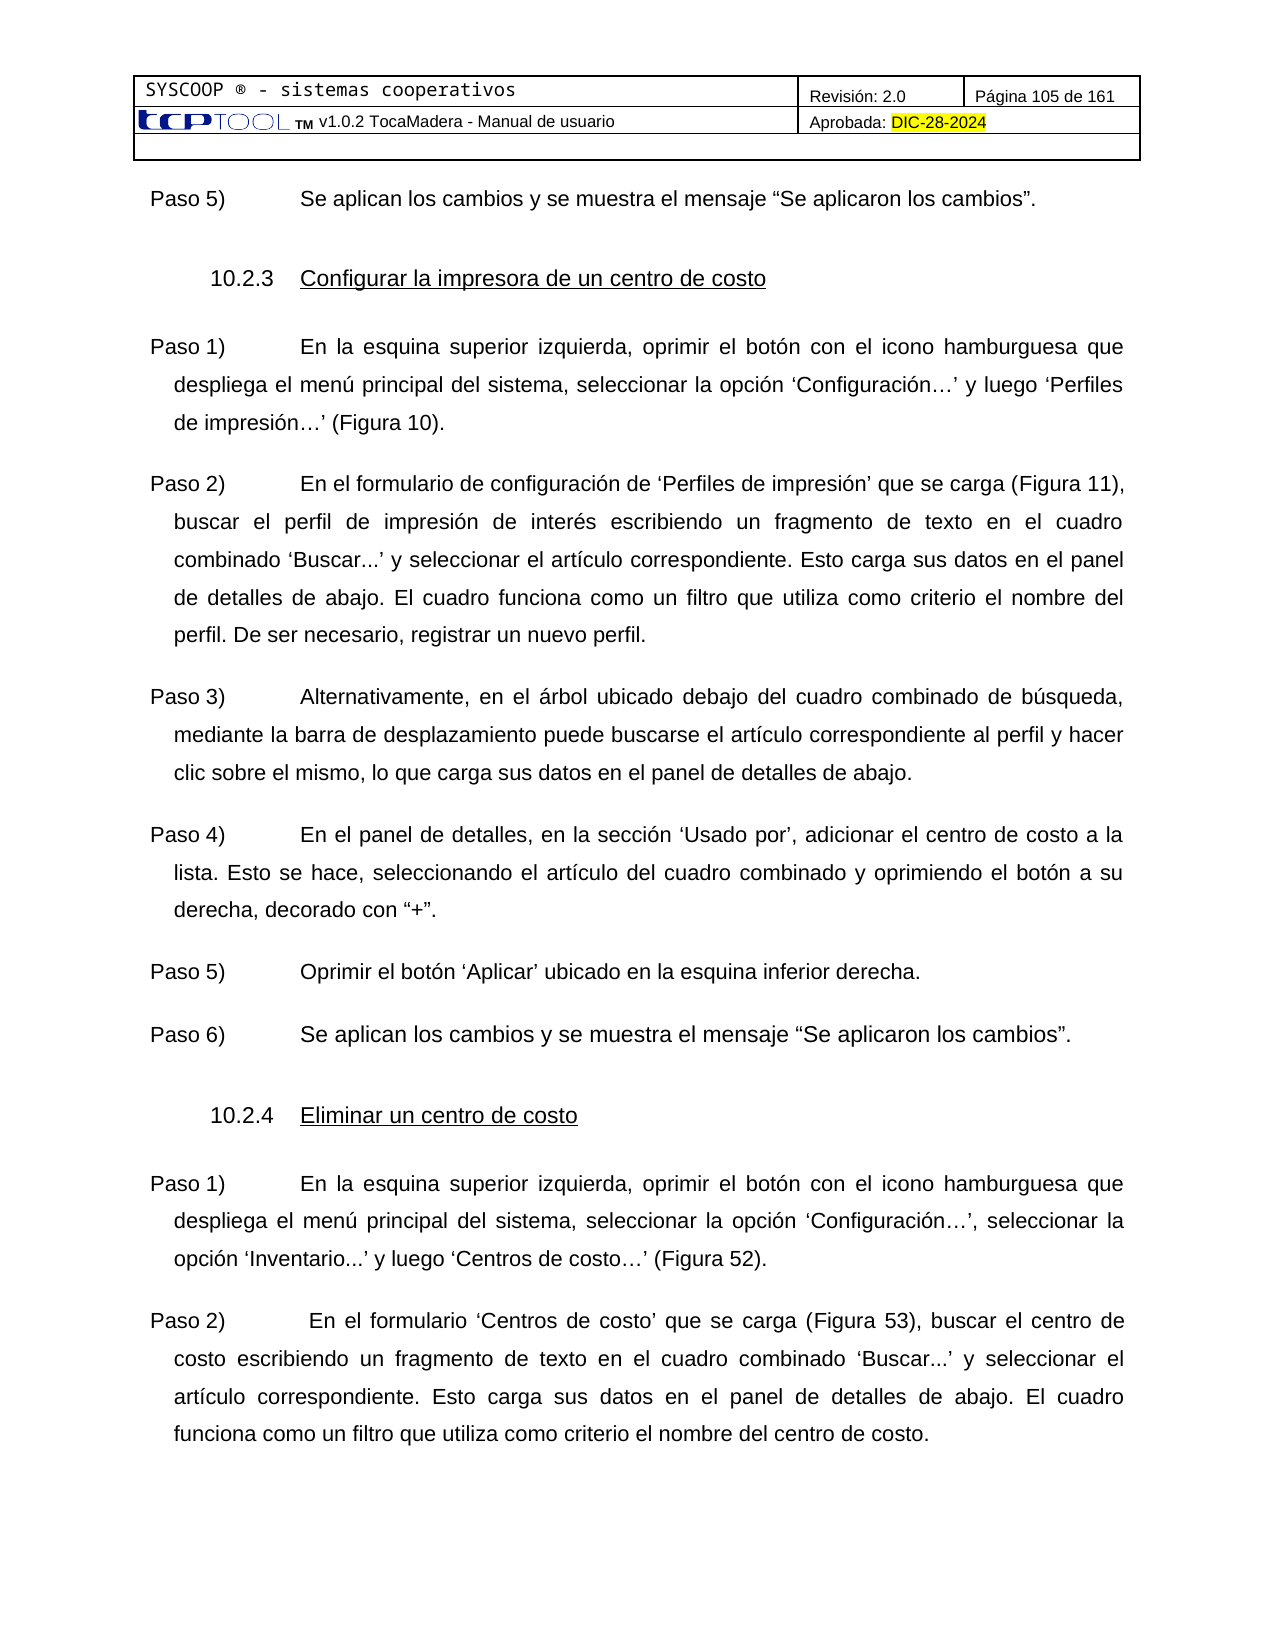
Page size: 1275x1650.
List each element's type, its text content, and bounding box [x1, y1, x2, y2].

list En la esquina superior izquierda, oprimir el botón con el icono hamburguesa que despliega el menú principal del sistema, seleccionar la opción ‘Configuración…’ y luego ‘Perfiles de impresión…’ (Figura 10). [150, 334, 1125, 434]
picture [138, 110, 290, 130]
list En el panel de detalles, en la sección ‘Usado por’, adicionar el centro de costo a la lista. Esto se hace, seleccionando el artículo del cuadro combinado y oprimiendo el botón a su derecha, decorado con “+”. [150, 822, 1125, 922]
list En la esquina superior izquierda, oprimir el botón con el icono hamburguesa que despliega el menú principal del sistema, seleccionar la opción ‘Configuración…’, seleccionar la opción ‘Inventario...’ y luego ‘Centros de costo…’ (Figura 52). [150, 1171, 1125, 1271]
list Se aplican los cambios y se muestra el mensaje “Se aplicaron los cambios”. [150, 186, 1125, 211]
list Oprimir el botón ‘Aplicar’ ubicado en la esquina inferior derecha. [150, 959, 1125, 984]
list Alternativamente, en el árbol ubicado debajo del cuadro combinado de búsqueda, mediante la barra de desplazamiento puede buscarse el artículo correspondiente al perfil y hacer clic sobre el mismo, lo que carga sus datos en el panel de detalles de abajo. [150, 684, 1125, 785]
list En el formulario ‘Centros de costo’ que se carga (Figura 53), buscar el centro de costo escribiendo un fragmento de texto en el cuadro combinado ‘Buscar...’ y seleccionar el artículo correspondiente. Esto carga sus datos en el panel de detalles de abajo. El cuadro funciona como un filtro que utiliza como criterio el nombre del centro de costo. [150, 1308, 1125, 1447]
subtitle Eliminar un centro de costo [210, 1102, 1125, 1128]
list Se aplican los cambios y se muestra el mensaje “Se aplicaron los cambios”. [150, 1021, 1125, 1047]
list En el formulario de configuración de ‘Perfiles de impresión’ que se carga (Figura 11), buscar el perfil de impresión de interés escribiendo un fragmento de texto en el cuadro combinado ‘Buscar...’ y seleccionar el artículo correspondiente. Esto carga sus datos en el panel de detalles de abajo. El cuadro funciona como un filtro que utiliza como criterio el nombre del perfil. De ser necesario, registrar un nuevo perfil. [150, 471, 1125, 648]
subtitle Configurar la impresora de un centro de costo [210, 265, 1125, 292]
